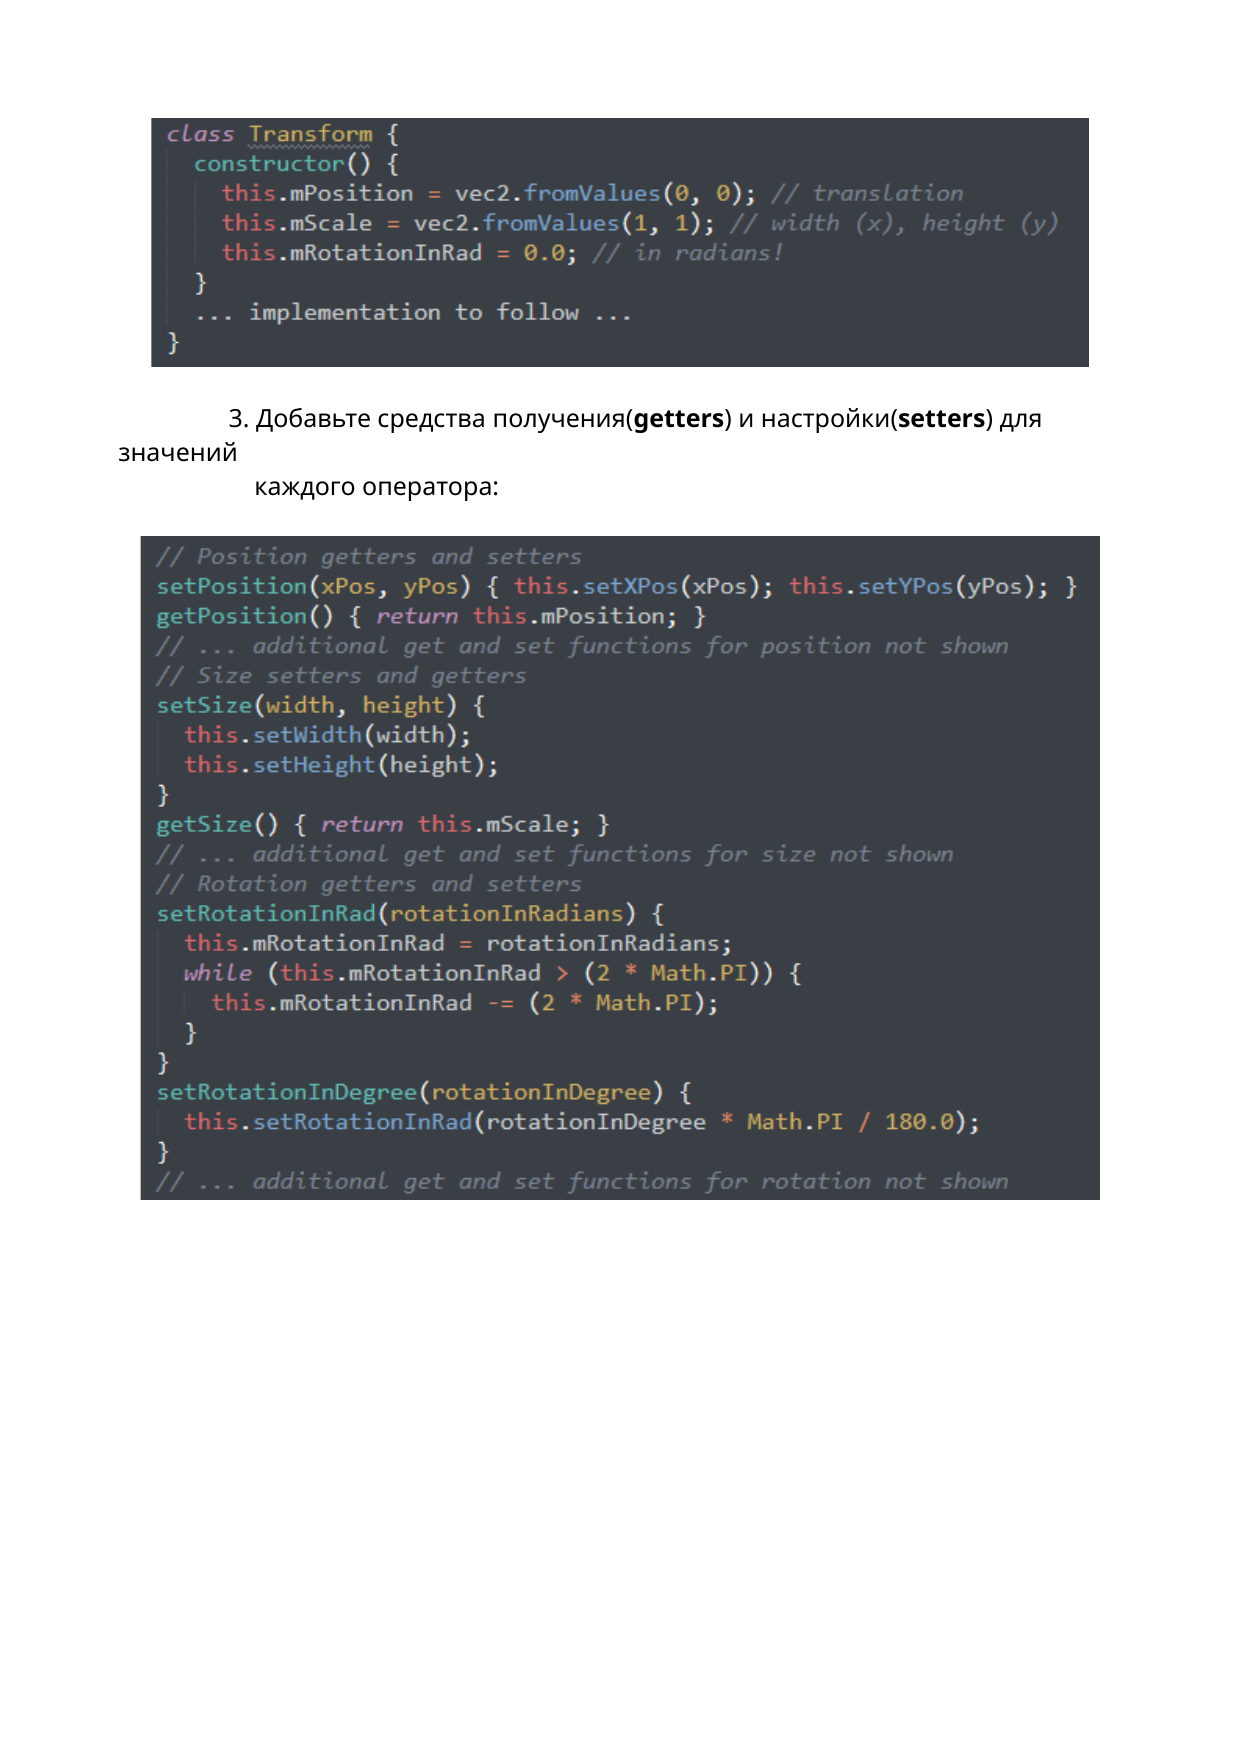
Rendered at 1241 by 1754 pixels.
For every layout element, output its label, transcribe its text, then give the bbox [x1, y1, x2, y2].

picture [140, 536, 1100, 1200]
list каждого оператора: [118, 469, 1122, 503]
list 3. Добавьте средства получения(getters) и настройки(setters) для значений [118, 401, 1122, 469]
picture [151, 118, 1089, 367]
